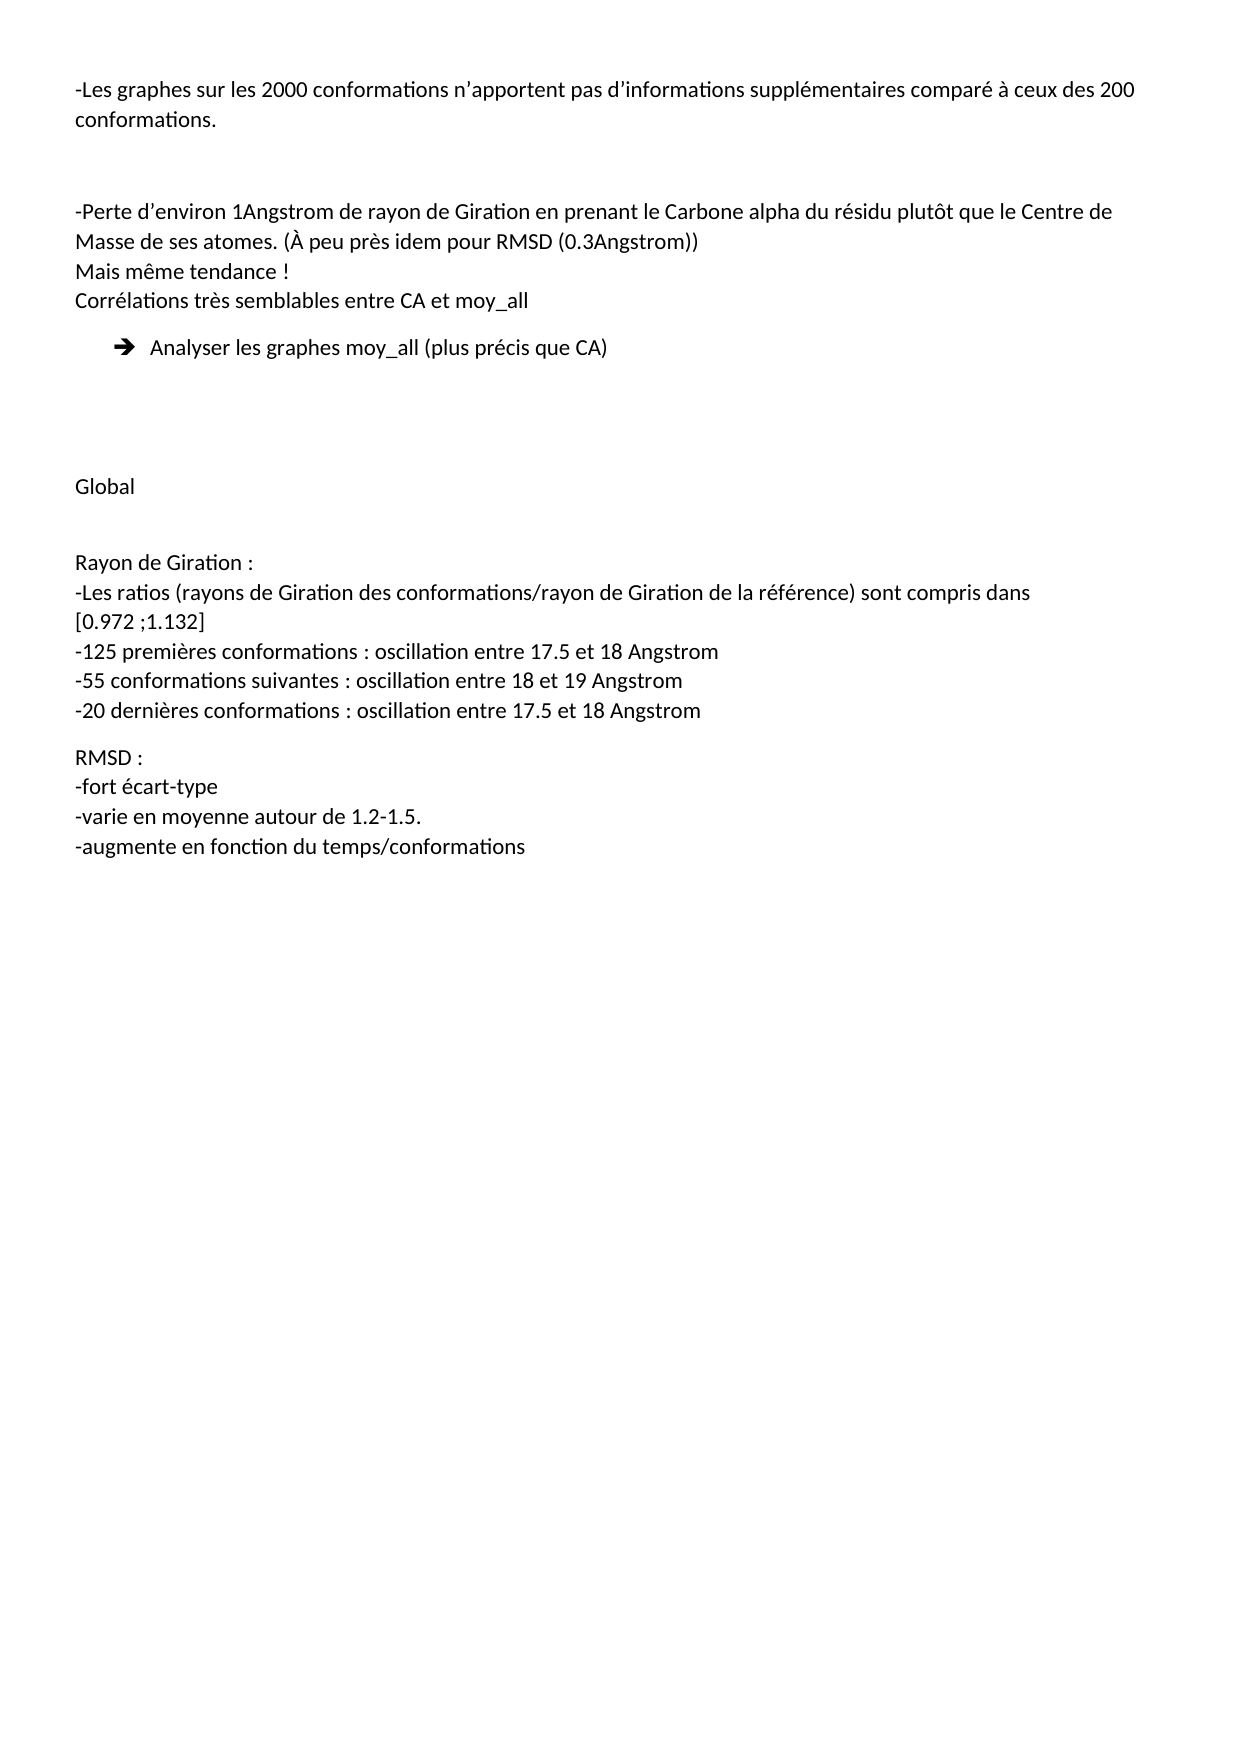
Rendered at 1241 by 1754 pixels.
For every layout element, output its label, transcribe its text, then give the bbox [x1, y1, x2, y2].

text Global [75, 472, 1165, 529]
text RMSD : -fort écart-type -varie en moyenne autour de 1.2-1.5. -augmente en fonction du temps/conformations [75, 743, 1165, 860]
text -Les graphes sur les 2000 conformations n’apportent pas d’informations supplémentaires comparé à ceux des 200 conformations. [75, 75, 1165, 133]
list Analyser les graphes moy_all (plus précis que CA) [112, 333, 1165, 361]
text -Perte d’environ 1Angstrom de rayon de Giration en prenant le Carbone alpha du résidu plutôt que le Centre de Masse de ses atomes. (À peu près idem pour RMSD (0.3Angstrom)) Mais même tendance ! Corrélations très semblables entre CA et moy_all [75, 197, 1165, 314]
text Rayon de Giration : -Les ratios (rayons de Giration des conformations/rayon de Giration de la référence) sont compris dans [0.972 ;1.132] -125 premières conformations : oscillation entre 17.5 et 18 Angstrom -55 conformations suivantes : oscillation entre 18 et 19 Angstrom -20 dernières conformations : oscillation entre 17.5 et 18 Angstrom [75, 548, 1165, 724]
